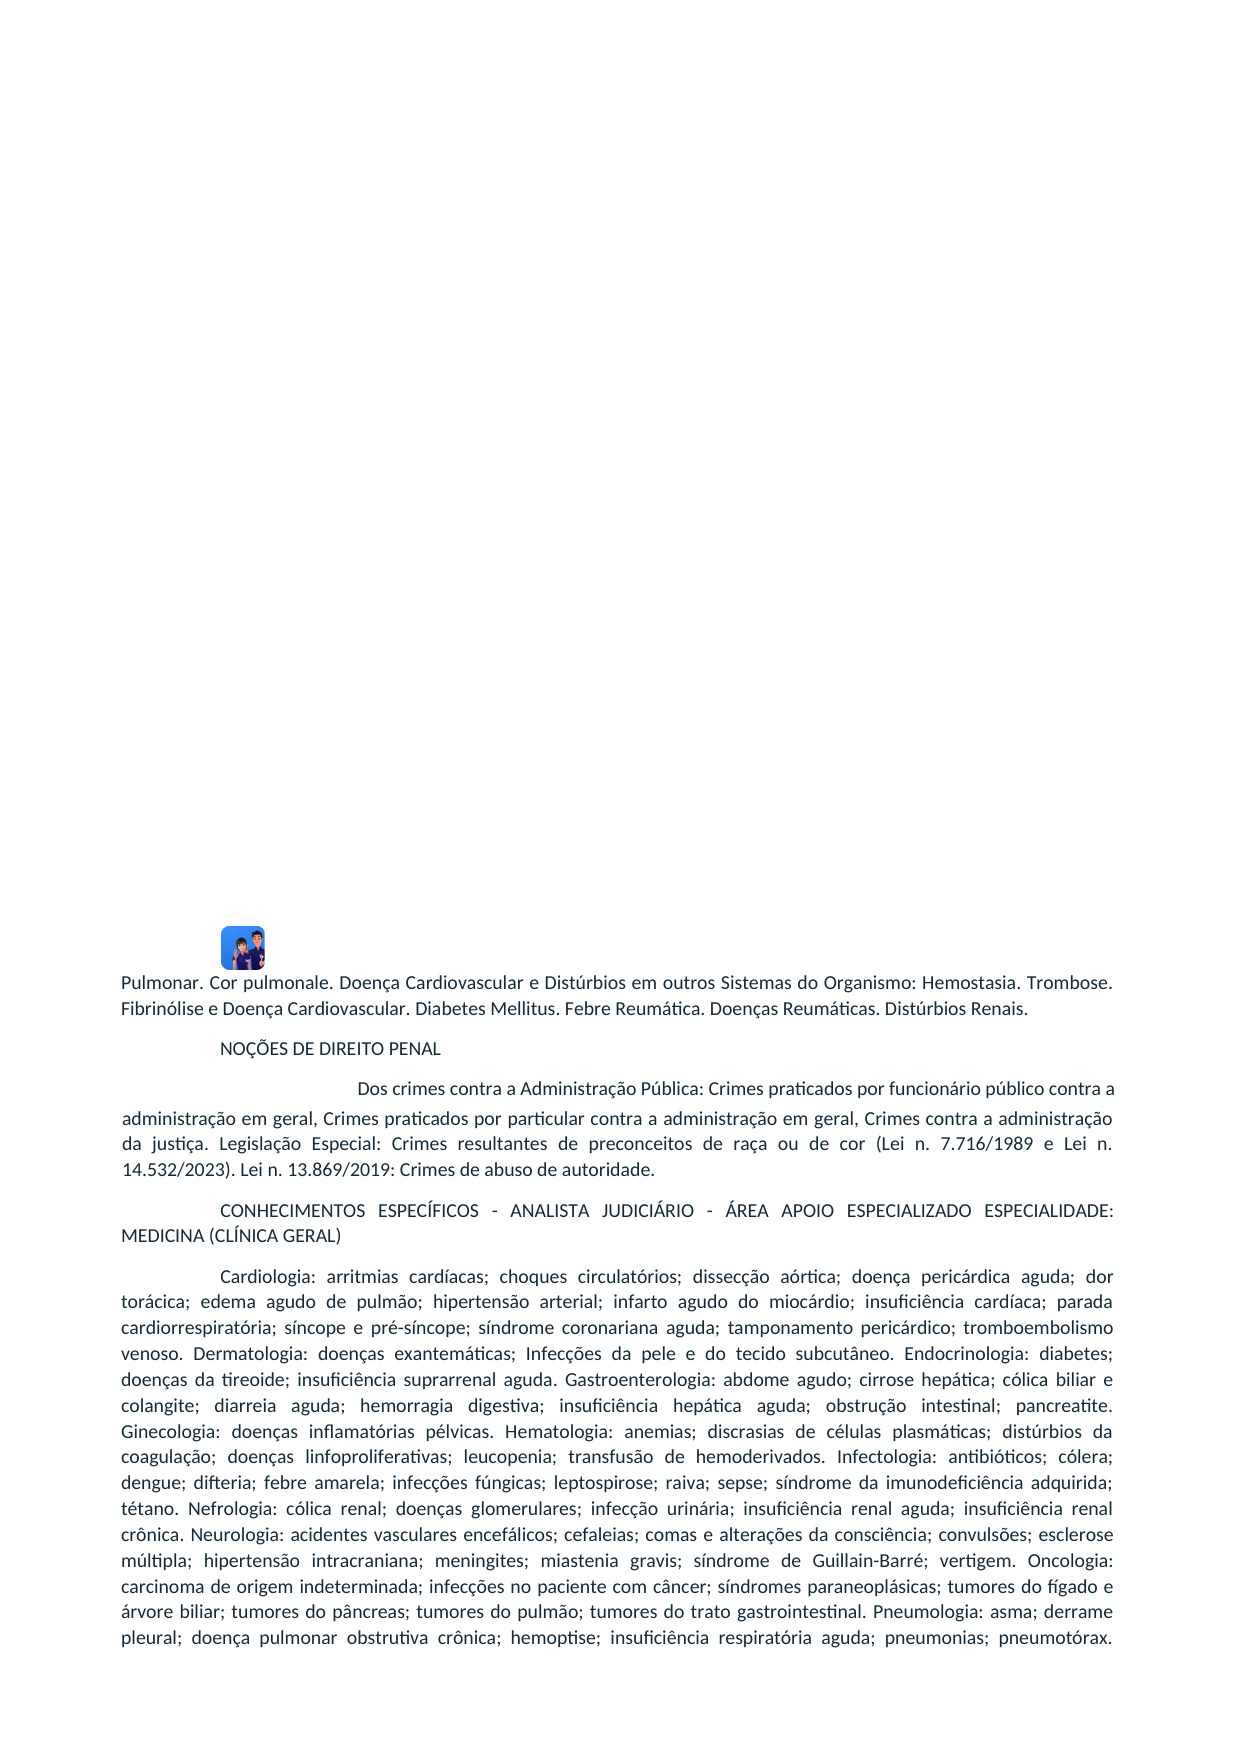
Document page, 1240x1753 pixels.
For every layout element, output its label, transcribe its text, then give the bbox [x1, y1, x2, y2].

text Cardiologia: arritmias cardíacas; choques circulatórios; dissecção aórtica; doença pericárdica aguda; dor torácica; edema agudo de pulmão; hipertensão arterial; infarto agudo do miocárdio; insuficiência cardíaca; parada cardiorrespiratória; síncope e pré-síncope; síndrome coronariana aguda; tamponamento pericárdico; tromboembolismo venoso. Dermatologia: doenças exantemáticas; Infecções da pele e do tecido subcutâneo. Endocrinologia: diabetes; doenças da tireoide; insuficiência suprarrenal aguda. Gastroenterologia: abdome agudo; cirrose hepática; cólica biliar e colangite; diarreia aguda; hemorragia digestiva; insuficiência hepática aguda; obstrução intestinal; pancreatite. Ginecologia: doenças inflamatórias pélvicas. Hematologia: anemias; discrasias de células plasmáticas; distúrbios da coagulação; doenças linfoproliferativas; leucopenia; transfusão de hemoderivados. Infectologia: antibióticos; cólera; dengue; difteria; febre amarela; infecções fúngicas; leptospirose; raiva; sepse; síndrome da imunodeficiência adquirida; tétano. Nefrologia: cólica renal; doenças glomerulares; infecção urinária; insuficiência renal aguda; insuficiência renal crônica. Neurologia: acidentes vasculares encefálicos; cefaleias; comas e alterações da consciência; convulsões; esclerose múltipla; hipertensão intracraniana; meningites; miastenia gravis; síndrome de Guillain-Barré; vertigem. Oncologia: carcinoma de origem indeterminada; infecções no paciente com câncer; síndromes paraneoplásicas; tumores do fígado e árvore biliar; tumores do pâncreas; tumores do pulmão; tumores do trato gastrointestinal. Pneumologia: asma; derrame pleural; doença pulmonar obstrutiva crônica; hemoptise; insuficiência respiratória aguda; pneumonias; pneumotórax. [121, 1264, 1115, 1650]
text NOÇÕES DE DIREITO PENAL [220, 1036, 1115, 1060]
text CONHECIMENTOS ESPECÍFICOS - ANALISTA JUDICIÁRIO - ÁREA APOIO ESPECIALIZADO ESPECIALIDADE: MEDICINA (CLÍNICA GERAL) [121, 1198, 1115, 1248]
text Dos crimes contra a Administração Pública: Crimes praticados por funcionário público contra a [51, 1076, 1116, 1100]
text administração em geral, Crimes praticados por particular contra a administração em geral, Crimes contra a administração da justiça. Legislação Especial: Crimes resultantes de preconceitos de raça ou de cor (Lei n. 7.716/1989 e Lei n. 14.532/2023). Lei n. 13.869/2019: Crimes de abuso de autoridade. [122, 1106, 1115, 1182]
text Pulmonar. Cor pulmonale. Doença Cardiovascular e Distúrbios em outros Sistemas do Organismo: Hemostasia. Trombose. Fibrinólise e Doença Cardiovascular. Diabetes Mellitus. Febre Reumática. Doenças Reumáticas. Distúrbios Renais. [121, 970, 1115, 1020]
